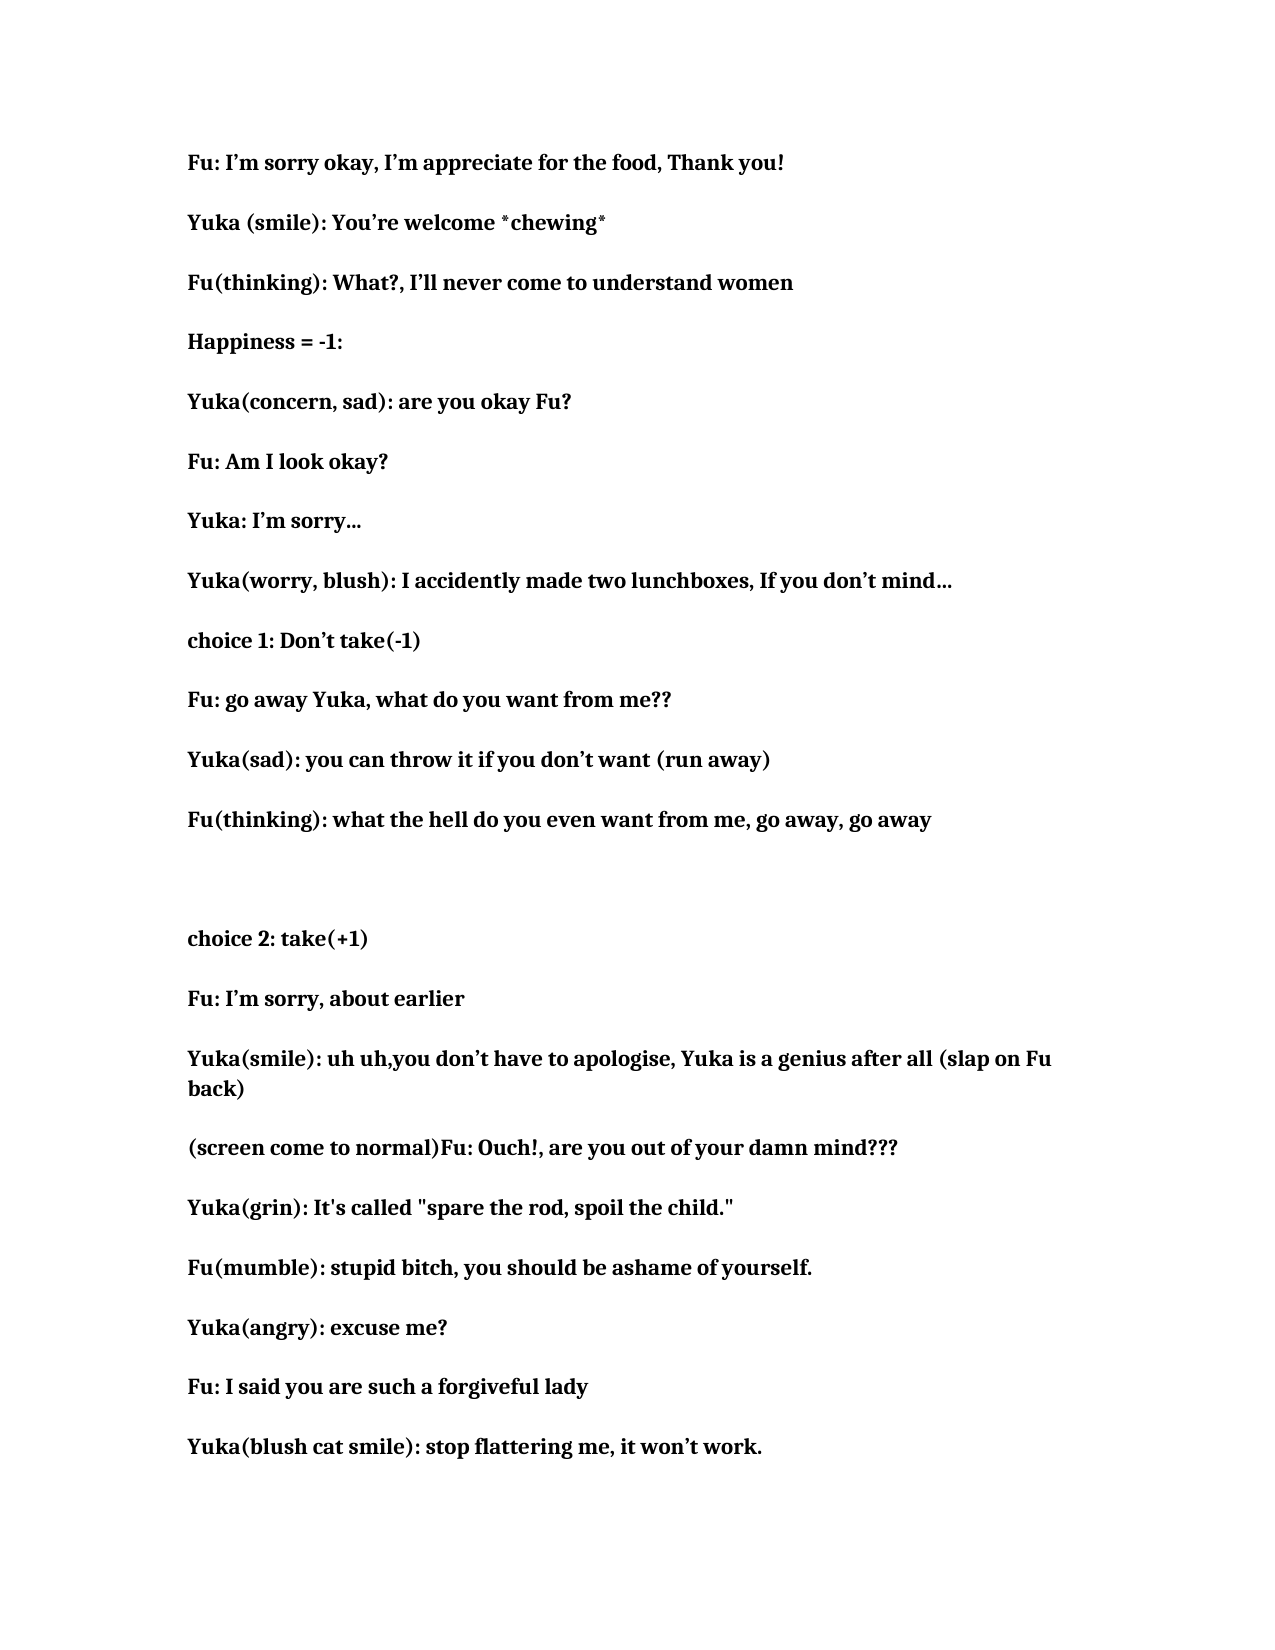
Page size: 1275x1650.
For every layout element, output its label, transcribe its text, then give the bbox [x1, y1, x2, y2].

text Fu: I said you are such a forgiveful lady [187, 1374, 1087, 1400]
text Yuka(smile): uh uh,you don’t have to apologise, Yuka is a genius after all (slap on Fu back) [187, 1045, 1087, 1102]
text Fu: Am I look okay? [187, 448, 1087, 475]
text Fu(thinking): What?, I’ll never come to understand women [187, 269, 1087, 296]
text Yuka(concern, sad): are you okay Fu? [187, 389, 1087, 415]
text Yuka(worry, blush): I accidently made two lunchboxes, If you don’t mind… [187, 568, 1087, 594]
text Yuka (smile): You’re welcome *chewing* [187, 210, 1087, 236]
text Fu: I’m sorry okay, I’m appreciate for the food, Thank you! [187, 150, 1087, 176]
text Happiness = -1: [187, 329, 1087, 355]
text Yuka(blush cat smile): stop flattering me, it won’t work. [187, 1434, 1087, 1460]
text Fu: I’m sorry, about earlier [187, 986, 1087, 1012]
text Yuka: I’m sorry... [187, 508, 1087, 534]
text choice 1: Don’t take(-1) [187, 627, 1087, 654]
text Fu(mumble): stupid bitch, you should be ashame of yourself. [187, 1254, 1087, 1281]
text Yuka(sad): you can throw it if you don’t want (run away) [187, 747, 1087, 773]
text Yuka(grin): It's called "spare the rod, spoil the child." [187, 1195, 1087, 1221]
text (screen come to normal)Fu: Ouch!, are you out of your damn mind??? [187, 1135, 1087, 1162]
text Yuka(angry): excuse me? [187, 1314, 1087, 1341]
text Fu: go away Yuka, what do you want from me?? [187, 687, 1087, 713]
text choice 2: take(+1) [187, 926, 1087, 952]
text Fu(thinking): what the hell do you even want from me, go away, go away [187, 807, 1087, 833]
